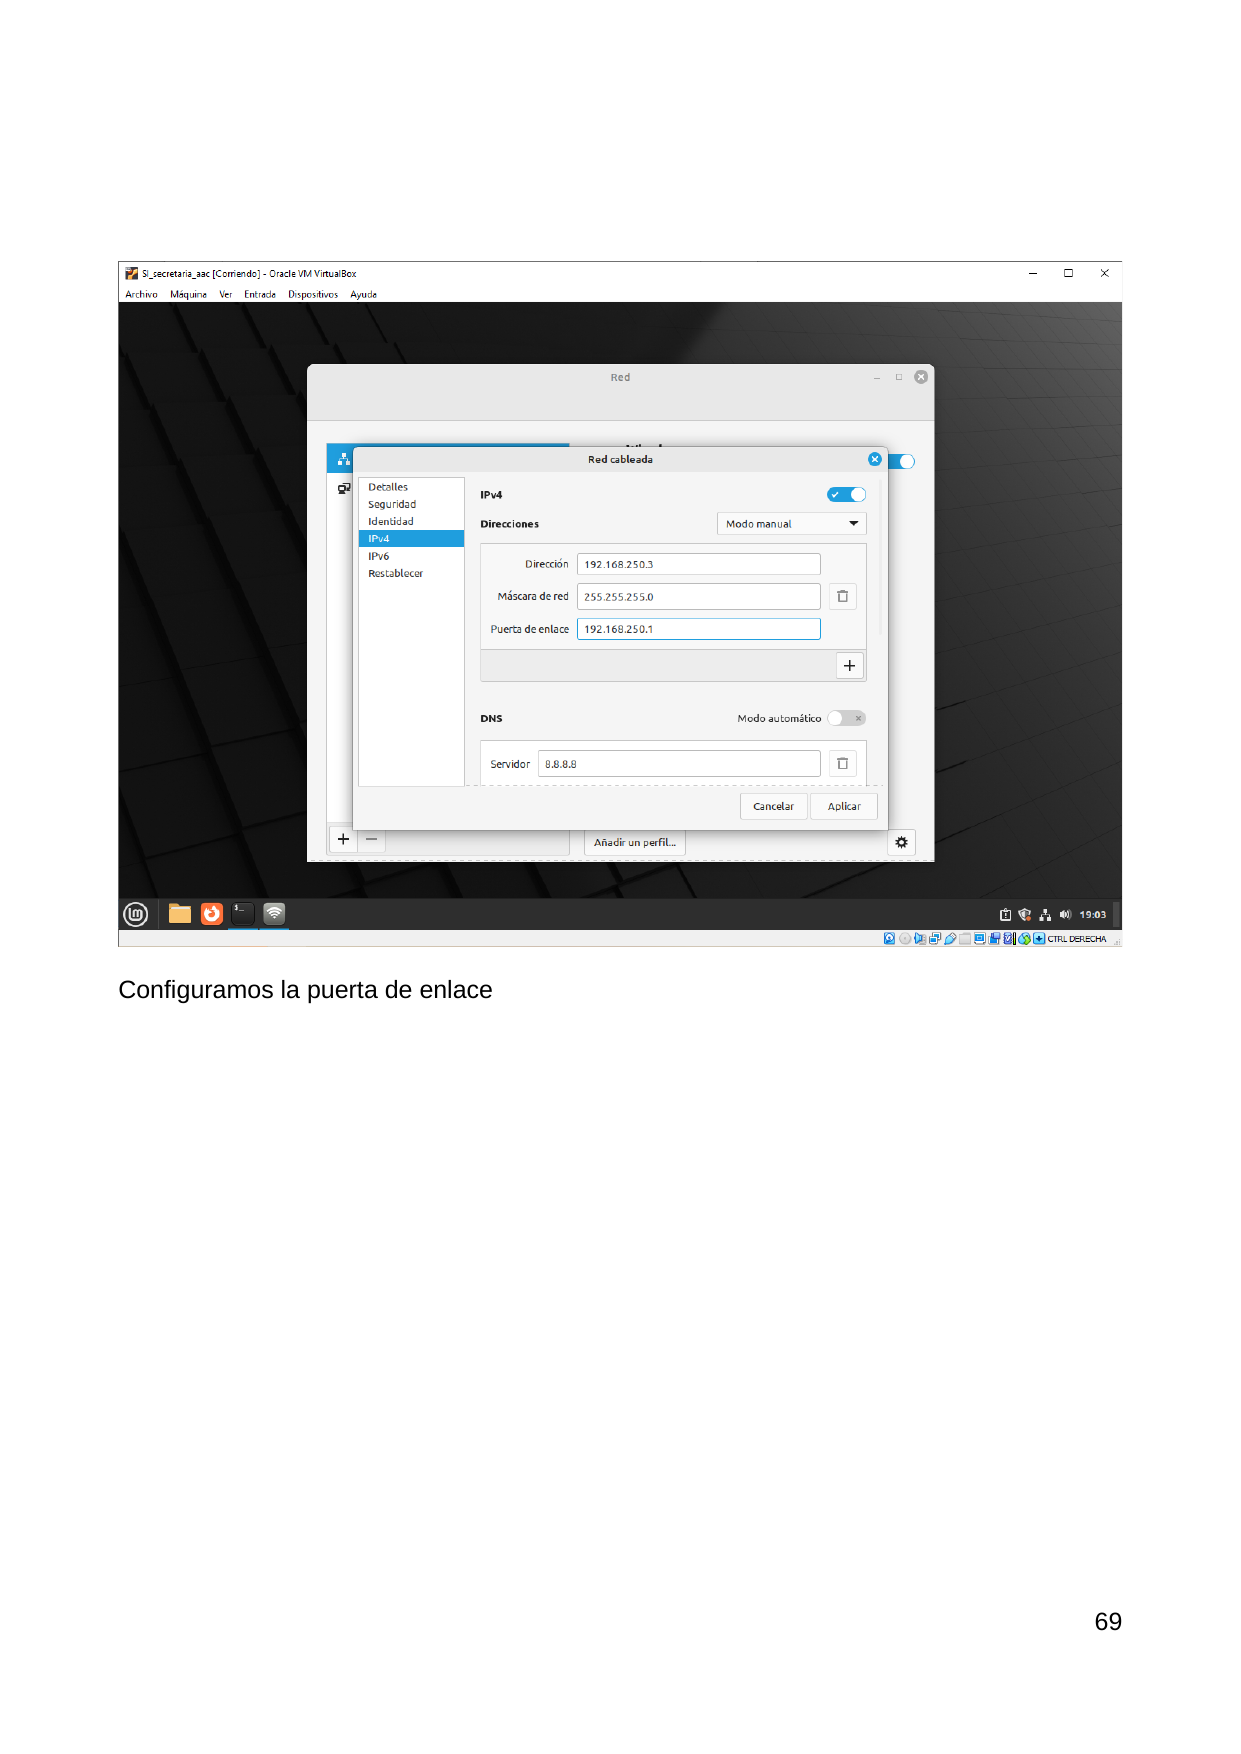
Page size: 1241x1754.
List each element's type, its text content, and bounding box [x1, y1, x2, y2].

picture [118, 261, 1123, 947]
text Configuramos la puerta de enlace [118, 975, 1122, 1004]
